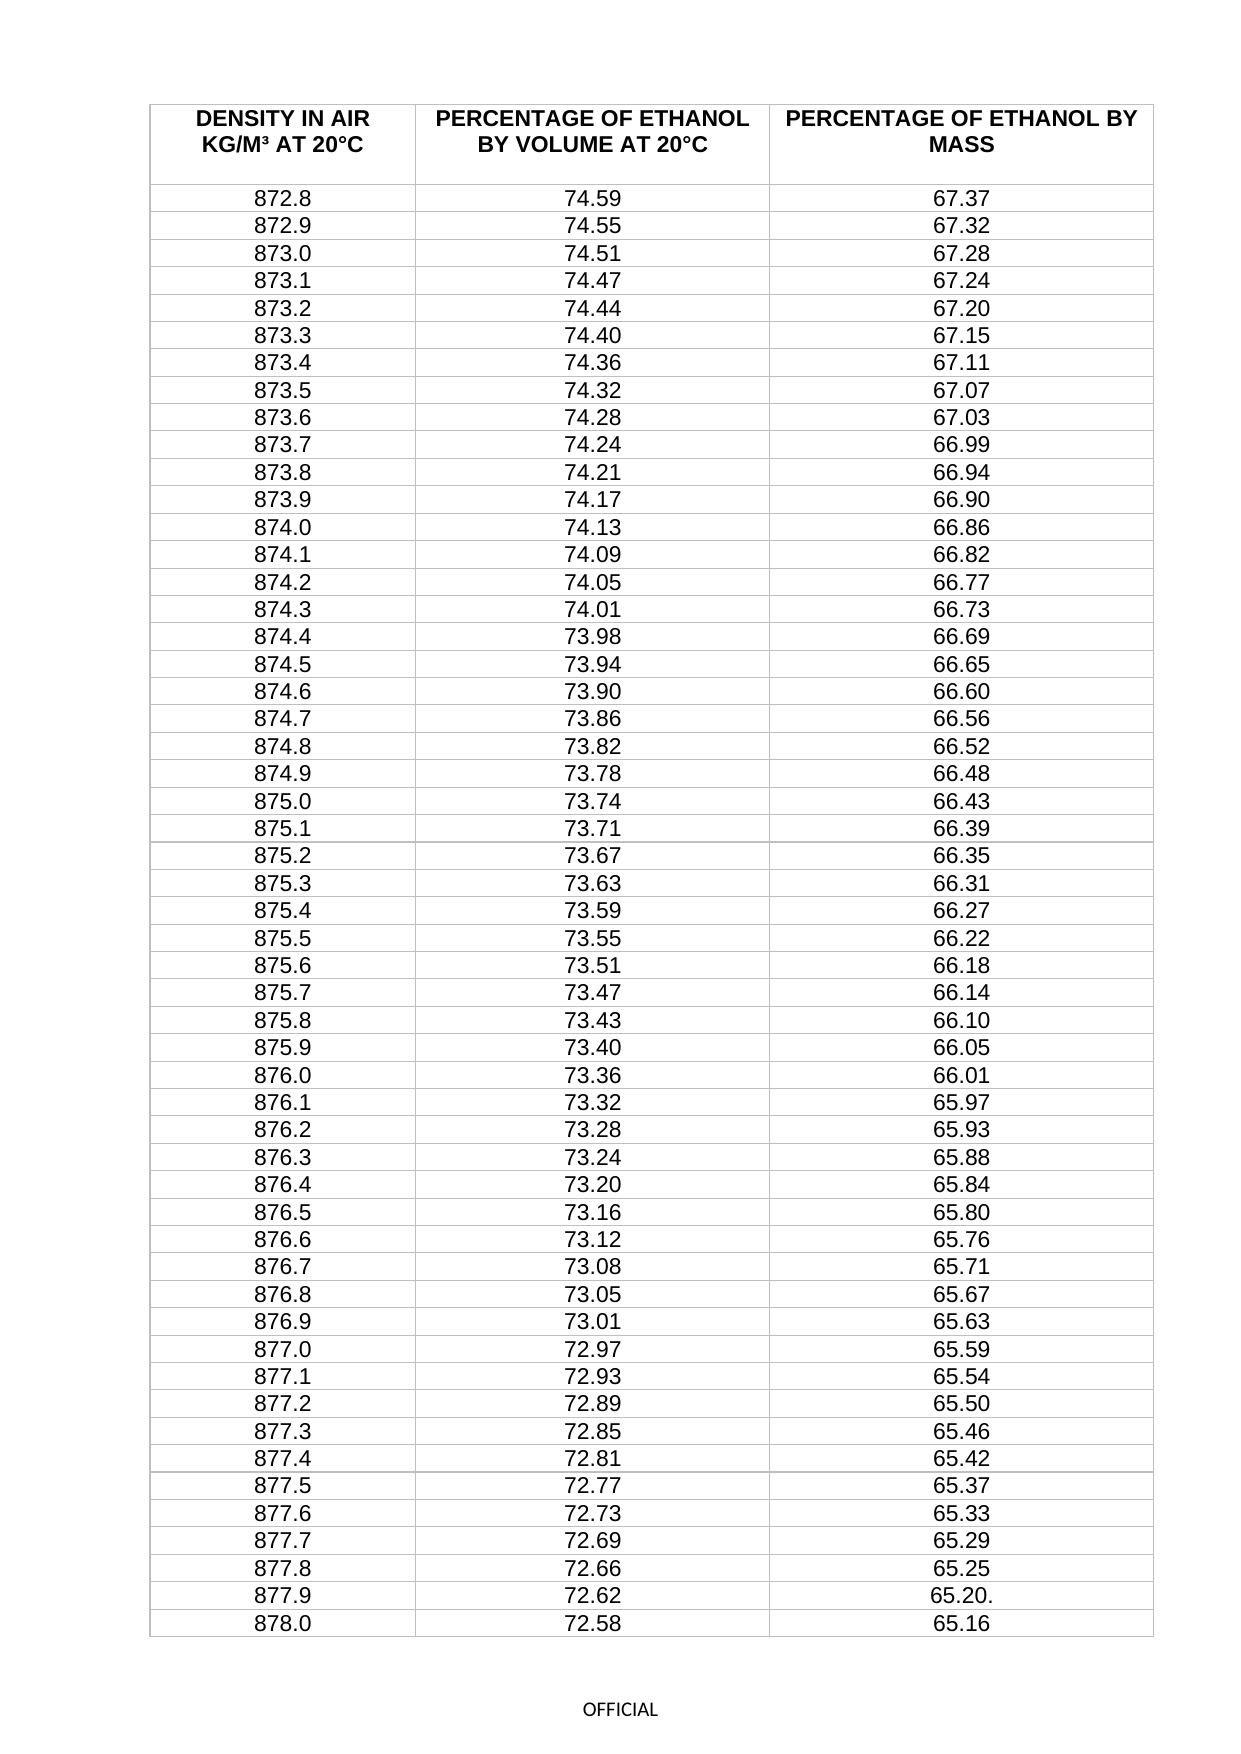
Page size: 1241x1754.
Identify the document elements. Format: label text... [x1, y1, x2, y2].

table_cell 67.07 [770, 377, 1153, 403]
table_cell 65.20. [770, 1582, 1153, 1608]
table_cell 73.28 [416, 1116, 769, 1143]
table_cell 876.9 [151, 1308, 415, 1334]
table_cell 878.0 [151, 1610, 415, 1636]
table_cell 72.97 [416, 1336, 769, 1362]
table_cell 73.59 [416, 897, 769, 923]
table_cell 73.78 [416, 760, 769, 787]
table_cell 874.0 [151, 514, 415, 540]
table_cell 65.63 [770, 1308, 1153, 1334]
table_cell 873.2 [151, 295, 415, 321]
table_cell 66.48 [770, 760, 1153, 787]
table_cell 875.1 [151, 815, 415, 841]
table_cell 877.5 [151, 1473, 415, 1499]
table_cell 67.28 [770, 240, 1153, 266]
table_cell 73.67 [416, 843, 769, 869]
table_cell 66.77 [770, 569, 1153, 595]
table_cell 67.03 [770, 404, 1153, 430]
table_cell 873.1 [151, 267, 415, 293]
table_cell 65.29 [770, 1527, 1153, 1554]
table_cell 72.77 [416, 1473, 769, 1499]
table_cell 873.8 [151, 459, 415, 485]
table_cell 874.4 [151, 623, 415, 649]
table_cell 73.43 [416, 1007, 769, 1033]
table_cell 874.5 [151, 651, 415, 677]
table_cell 74.51 [416, 240, 769, 266]
table_cell 67.20 [770, 295, 1153, 321]
table_cell 877.2 [151, 1390, 415, 1417]
table_cell 73.47 [416, 979, 769, 1006]
table_cell 877.0 [151, 1336, 415, 1362]
table_cell 65.42 [770, 1445, 1153, 1471]
table_cell 65.71 [770, 1253, 1153, 1280]
table_cell 873.7 [151, 431, 415, 458]
table_cell 74.24 [416, 431, 769, 458]
table_cell 877.8 [151, 1555, 415, 1581]
table_cell 66.31 [770, 870, 1153, 896]
table_cell 74.09 [416, 541, 769, 567]
table_cell 73.08 [416, 1253, 769, 1280]
table_cell 73.74 [416, 788, 769, 814]
table_cell 65.84 [770, 1171, 1153, 1197]
table_cell 74.55 [416, 212, 769, 239]
table_cell 66.86 [770, 514, 1153, 540]
table_cell 66.35 [770, 843, 1153, 869]
table_cell 65.76 [770, 1226, 1153, 1252]
table_cell 67.15 [770, 322, 1153, 348]
table_cell 875.6 [151, 952, 415, 978]
table_cell 73.51 [416, 952, 769, 978]
table_cell 873.6 [151, 404, 415, 430]
table_cell 72.66 [416, 1555, 769, 1581]
table_cell 872.9 [151, 212, 415, 239]
table_cell 74.40 [416, 322, 769, 348]
table_cell 74.05 [416, 569, 769, 595]
table_cell 873.5 [151, 377, 415, 403]
table_cell 66.05 [770, 1034, 1153, 1061]
table_cell 66.60 [770, 678, 1153, 704]
table_cell 66.18 [770, 952, 1153, 978]
table_cell 73.01 [416, 1308, 769, 1334]
table_cell 65.97 [770, 1089, 1153, 1115]
table_cell 72.81 [416, 1445, 769, 1471]
table_cell 73.71 [416, 815, 769, 841]
table_cell 872.8 [151, 185, 415, 211]
table_cell 73.90 [416, 678, 769, 704]
table_cell 74.17 [416, 486, 769, 513]
table_cell 74.47 [416, 267, 769, 293]
table_cell 73.32 [416, 1089, 769, 1115]
table_cell 65.33 [770, 1500, 1153, 1526]
table_cell 875.4 [151, 897, 415, 923]
table_cell 876.7 [151, 1253, 415, 1280]
table_cell 873.3 [151, 322, 415, 348]
table_cell 65.67 [770, 1281, 1153, 1307]
table_cell 65.25 [770, 1555, 1153, 1581]
table_cell 74.36 [416, 349, 769, 376]
table_cell 875.2 [151, 843, 415, 869]
table_cell 875.9 [151, 1034, 415, 1061]
table_cell 876.4 [151, 1171, 415, 1197]
table_cell 74.28 [416, 404, 769, 430]
table_cell 65.54 [770, 1363, 1153, 1389]
table_cell 73.98 [416, 623, 769, 649]
table_cell 65.37 [770, 1473, 1153, 1499]
table_cell 74.21 [416, 459, 769, 485]
table_cell 876.5 [151, 1199, 415, 1225]
table_cell 73.24 [416, 1144, 769, 1170]
table_cell 877.4 [151, 1445, 415, 1471]
table_cell 874.9 [151, 760, 415, 787]
table_cell 72.85 [416, 1418, 769, 1444]
table_cell 66.27 [770, 897, 1153, 923]
table_cell 877.3 [151, 1418, 415, 1444]
table_cell 873.4 [151, 349, 415, 376]
table_cell 73.16 [416, 1199, 769, 1225]
table_cell 65.50 [770, 1390, 1153, 1417]
table_cell 73.82 [416, 733, 769, 759]
table_cell 73.63 [416, 870, 769, 896]
table_cell 875.0 [151, 788, 415, 814]
table_cell 876.0 [151, 1062, 415, 1088]
table_cell 72.69 [416, 1527, 769, 1554]
table_cell PERCENTAGE OF ETHANOL BY VOLUME AT 20°C [416, 105, 769, 184]
table_cell 877.9 [151, 1582, 415, 1608]
table_cell 72.62 [416, 1582, 769, 1608]
table_cell 875.8 [151, 1007, 415, 1033]
table_cell 873.0 [151, 240, 415, 266]
table_cell 67.37 [770, 185, 1153, 211]
table_cell 73.36 [416, 1062, 769, 1088]
table_cell 65.46 [770, 1418, 1153, 1444]
table_cell 67.24 [770, 267, 1153, 293]
table_cell 876.2 [151, 1116, 415, 1143]
table_cell 66.94 [770, 459, 1153, 485]
table_cell 65.80 [770, 1199, 1153, 1225]
table_cell 877.7 [151, 1527, 415, 1554]
table_cell 66.52 [770, 733, 1153, 759]
table_cell 874.7 [151, 705, 415, 732]
table_cell 874.6 [151, 678, 415, 704]
table_cell 877.1 [151, 1363, 415, 1389]
table_cell 73.05 [416, 1281, 769, 1307]
table_cell 65.16 [770, 1610, 1153, 1636]
table_cell 74.32 [416, 377, 769, 403]
table_cell 73.55 [416, 925, 769, 951]
table_cell 74.59 [416, 185, 769, 211]
table_cell DENSITY IN AIR KG/M³ AT 20°C [151, 105, 415, 184]
table_cell 66.14 [770, 979, 1153, 1006]
table_cell 876.8 [151, 1281, 415, 1307]
table_cell 66.73 [770, 596, 1153, 622]
table_cell 73.86 [416, 705, 769, 732]
table_cell 66.10 [770, 1007, 1153, 1033]
table_cell 73.20 [416, 1171, 769, 1197]
table_cell 66.65 [770, 651, 1153, 677]
table_cell 876.6 [151, 1226, 415, 1252]
table_cell 875.5 [151, 925, 415, 951]
table_cell 66.69 [770, 623, 1153, 649]
table_cell 876.3 [151, 1144, 415, 1170]
table_cell 72.89 [416, 1390, 769, 1417]
table_cell 74.01 [416, 596, 769, 622]
table_cell 874.8 [151, 733, 415, 759]
table_cell 65.88 [770, 1144, 1153, 1170]
table_cell 66.01 [770, 1062, 1153, 1088]
table_cell 72.93 [416, 1363, 769, 1389]
table_cell 66.82 [770, 541, 1153, 567]
table_cell 874.1 [151, 541, 415, 567]
table_cell 874.2 [151, 569, 415, 595]
table_cell 73.12 [416, 1226, 769, 1252]
table_cell 66.99 [770, 431, 1153, 458]
table_cell 66.90 [770, 486, 1153, 513]
table_cell 72.58 [416, 1610, 769, 1636]
table_cell 876.1 [151, 1089, 415, 1115]
table_cell 877.6 [151, 1500, 415, 1526]
table_cell 66.39 [770, 815, 1153, 841]
table_cell 73.94 [416, 651, 769, 677]
table_cell 65.59 [770, 1336, 1153, 1362]
table_cell 66.22 [770, 925, 1153, 951]
table_cell 66.56 [770, 705, 1153, 732]
table_cell 874.3 [151, 596, 415, 622]
table_cell PERCENTAGE OF ETHANOL BY MASS [770, 105, 1153, 184]
table_cell 67.32 [770, 212, 1153, 239]
table_cell 74.44 [416, 295, 769, 321]
table_cell 72.73 [416, 1500, 769, 1526]
table_cell 66.43 [770, 788, 1153, 814]
table_cell 875.3 [151, 870, 415, 896]
table_cell 67.11 [770, 349, 1153, 376]
table_cell 73.40 [416, 1034, 769, 1061]
table_cell 65.93 [770, 1116, 1153, 1143]
table_cell 74.13 [416, 514, 769, 540]
table_cell 875.7 [151, 979, 415, 1006]
table_cell 873.9 [151, 486, 415, 513]
